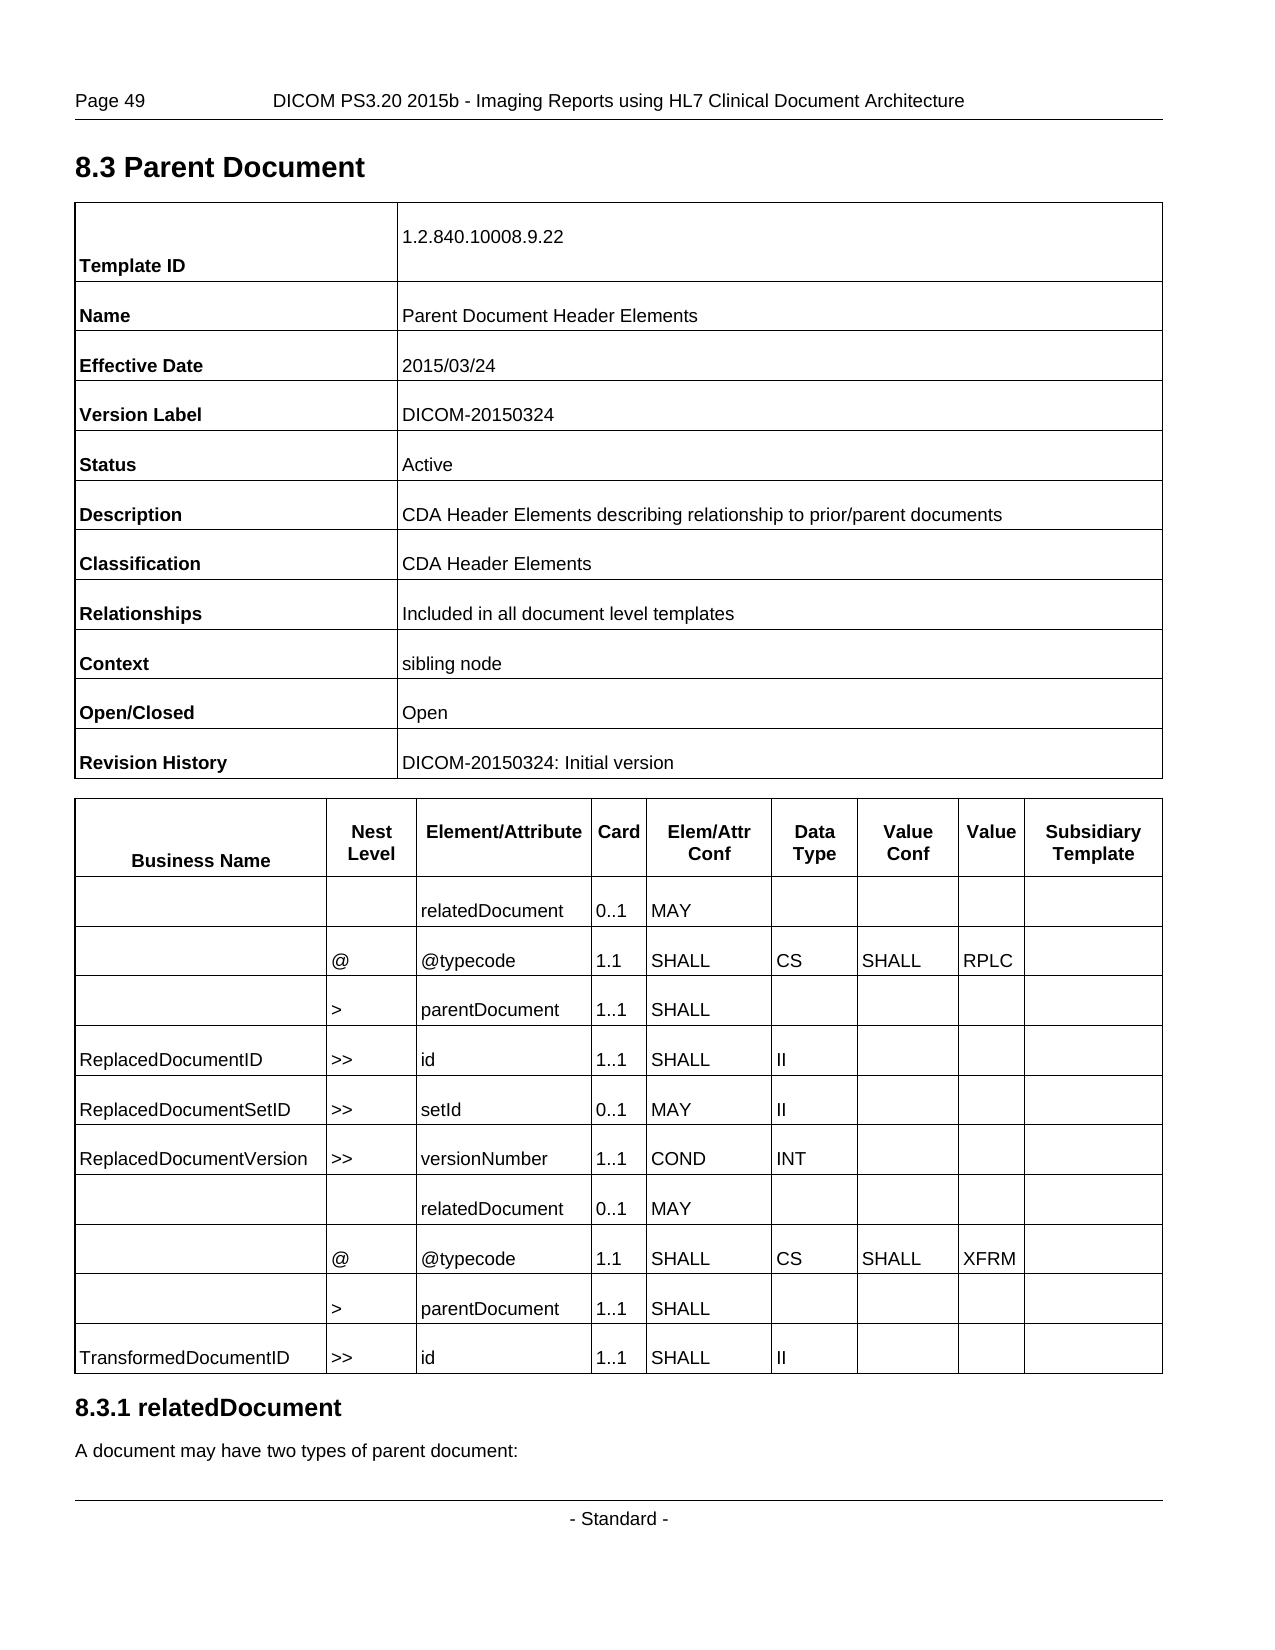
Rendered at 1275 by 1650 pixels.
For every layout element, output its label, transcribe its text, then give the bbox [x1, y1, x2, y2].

text 8.3 Parent Document [75, 150, 1162, 183]
table_cell [1025, 976, 1162, 1025]
table_cell [858, 1175, 958, 1224]
table_cell >> [327, 1026, 416, 1074]
table_cell sibling node [398, 630, 1162, 678]
table_cell [959, 1026, 1024, 1074]
table_header Element/​Attribute [417, 799, 591, 876]
table_cell CS [772, 1225, 857, 1273]
table_cell [1025, 1274, 1162, 1323]
table_cell [1025, 1026, 1162, 1074]
table_cell [858, 877, 958, 926]
table_cell RPLC [959, 927, 1024, 975]
table_cell Classification [76, 530, 397, 579]
table_cell [327, 877, 416, 926]
table_cell parent​Document [417, 1274, 591, 1323]
table_cell [959, 976, 1024, 1025]
table_cell [858, 1125, 958, 1174]
table_header Nest Level [327, 799, 416, 876]
table_cell CDA Header Elements [398, 530, 1162, 579]
table_cell [772, 877, 857, 926]
table_cell [959, 1076, 1024, 1124]
table_cell Replaced​Document​Version [76, 1125, 326, 1174]
table_cell @ [327, 1225, 416, 1273]
table_cell @typecode [417, 1225, 591, 1273]
table_cell Open [398, 679, 1162, 728]
text A document may have two types of parent document: [75, 1440, 1162, 1462]
table_cell Version Label [76, 381, 397, 430]
table_cell MAY [647, 1076, 771, 1124]
table_cell [76, 927, 326, 975]
table_header Business Name [76, 799, 326, 876]
table_cell II [772, 1026, 857, 1074]
table_cell 1.1 [592, 927, 646, 975]
table_cell 0..1 [592, 1175, 646, 1224]
table_cell > [327, 1274, 416, 1323]
table_cell [1025, 877, 1162, 926]
table_header Elem/Attr Conf [647, 799, 771, 876]
table_cell [858, 976, 958, 1025]
table_cell [76, 877, 326, 926]
table_cell Name [76, 282, 397, 330]
table_cell >> [327, 1125, 416, 1174]
table_cell Description [76, 481, 397, 529]
table_cell MAY [647, 1175, 771, 1224]
table_header 1.2.840.10008.9.22 [398, 203, 1162, 281]
table_cell SHALL [647, 1274, 771, 1323]
table_cell SHALL [858, 927, 958, 975]
table_cell XFRM [959, 1225, 1024, 1273]
table_cell Replaced​Document​ID [76, 1026, 326, 1074]
table_cell Parent Document Header Elements [398, 282, 1162, 330]
table_cell @typecode [417, 927, 591, 975]
table_cell version​Number [417, 1125, 591, 1174]
table_cell [76, 1175, 326, 1224]
table_cell Transformed​Document​ID [76, 1324, 326, 1373]
table_cell II [772, 1324, 857, 1373]
table_cell [858, 1026, 958, 1074]
table_cell CDA Header Elements describing relationship to prior/parent documents [398, 481, 1162, 529]
table_cell [1025, 1076, 1162, 1124]
table_cell [959, 877, 1024, 926]
table_cell Open/Closed [76, 679, 397, 728]
table_cell SHALL [647, 1026, 771, 1074]
table_cell [858, 1076, 958, 1124]
table_cell > [327, 976, 416, 1025]
table_cell SHALL [858, 1225, 958, 1273]
table_cell II [772, 1076, 857, 1124]
text 8.3.1 relatedDocument [75, 1392, 1162, 1421]
table_cell Replaced​Document​Set​ID [76, 1076, 326, 1124]
table_cell Active [398, 431, 1162, 479]
table_cell [959, 1324, 1024, 1373]
table_cell set​Id [417, 1076, 591, 1124]
table_cell 1..1 [592, 1324, 646, 1373]
table_cell [858, 1274, 958, 1323]
table_header Template ID [76, 203, 397, 281]
table_cell SHALL [647, 927, 771, 975]
table_cell SHALL [647, 1225, 771, 1273]
table_cell CS [772, 927, 857, 975]
table_header Data Type [772, 799, 857, 876]
table_header Subsidiary Template [1025, 799, 1162, 876]
table_cell 2015/03/24 [398, 331, 1162, 380]
table_cell DICOM-20150324 [398, 381, 1162, 430]
table_header Value Conf [858, 799, 958, 876]
table_cell Status [76, 431, 397, 479]
table_cell INT [772, 1125, 857, 1174]
table_cell related​Document [417, 877, 591, 926]
table_header Value [959, 799, 1024, 876]
table_cell COND [647, 1125, 771, 1174]
table_cell [772, 1175, 857, 1224]
table_header Card [592, 799, 646, 876]
table_cell SHALL [647, 1324, 771, 1373]
table_cell [959, 1274, 1024, 1323]
table_cell id [417, 1026, 591, 1074]
table_cell 0..1 [592, 1076, 646, 1124]
table_cell Effective Date [76, 331, 397, 380]
table_cell SHALL [647, 976, 771, 1025]
table_cell Relationships [76, 580, 397, 628]
table_cell >> [327, 1324, 416, 1373]
table_cell 1..1 [592, 976, 646, 1025]
table_cell parent​Document [417, 976, 591, 1025]
table_cell [772, 1274, 857, 1323]
table_cell [76, 1225, 326, 1273]
table_cell Included in all document level templates [398, 580, 1162, 628]
table_cell [959, 1125, 1024, 1174]
table_cell Revision History [76, 729, 397, 778]
table_cell [1025, 1324, 1162, 1373]
table_cell [327, 1175, 416, 1224]
table_cell MAY [647, 877, 771, 926]
table_cell [76, 1274, 326, 1323]
table_cell 1..1 [592, 1026, 646, 1074]
table_cell 0..1 [592, 877, 646, 926]
table_cell @ [327, 927, 416, 975]
table_cell id [417, 1324, 591, 1373]
table_cell 1.1 [592, 1225, 646, 1273]
table_cell DICOM-20150324: Initial version [398, 729, 1162, 778]
table_cell 1..1 [592, 1125, 646, 1174]
table_cell [1025, 1175, 1162, 1224]
table_cell Context [76, 630, 397, 678]
table_cell [76, 976, 326, 1025]
table_cell [1025, 927, 1162, 975]
table_cell related​Document [417, 1175, 591, 1224]
table_cell [959, 1175, 1024, 1224]
table_cell [1025, 1225, 1162, 1273]
table_cell [858, 1324, 958, 1373]
table_cell [1025, 1125, 1162, 1174]
table_cell 1..1 [592, 1274, 646, 1323]
table_cell >> [327, 1076, 416, 1124]
table_cell [772, 976, 857, 1025]
